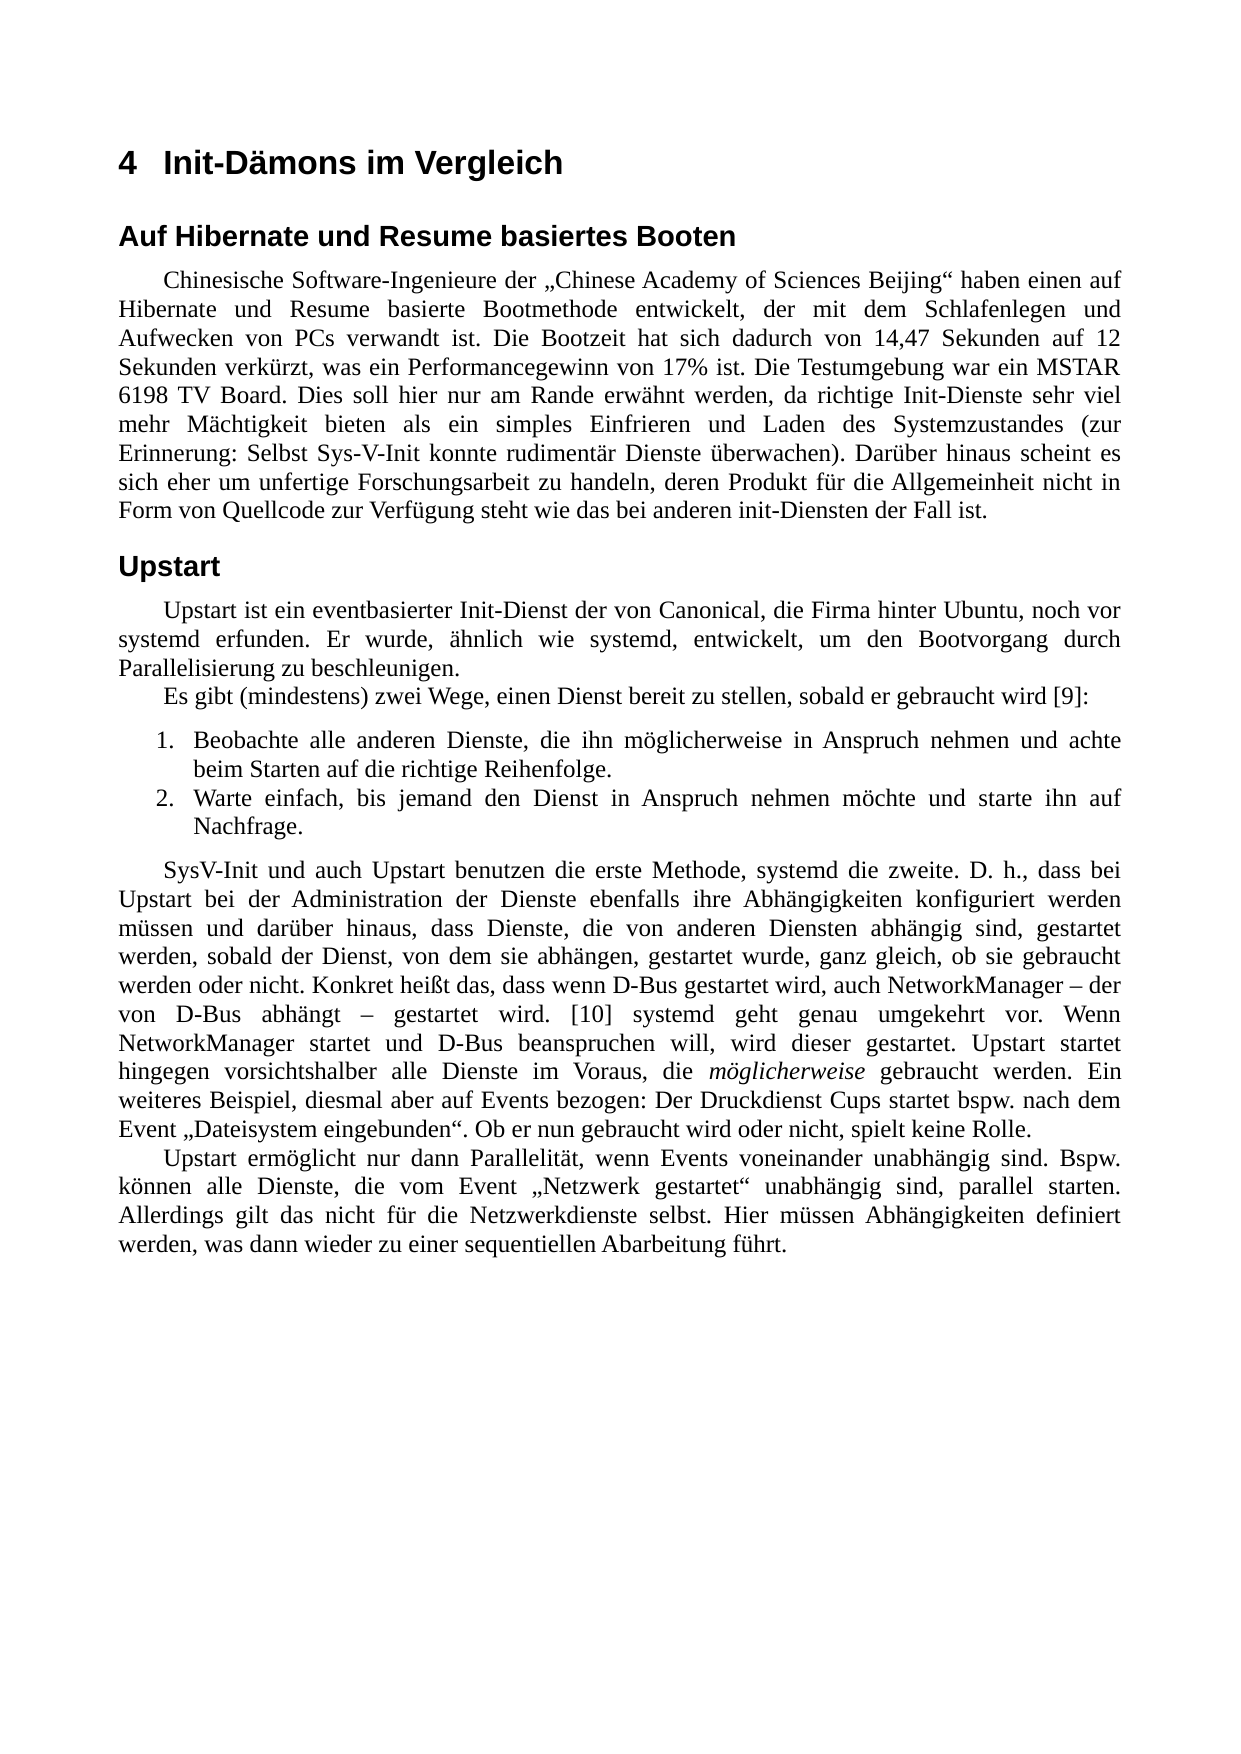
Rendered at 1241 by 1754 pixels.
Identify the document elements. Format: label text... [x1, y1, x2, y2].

subtitle Auf Hibernate und Resume basiertes Booten [118, 219, 1122, 253]
subtitle Upstart [118, 549, 1122, 583]
subtitle Init-Dämons im Vergleich [118, 143, 1122, 182]
text Es gibt (mindestens) zwei Wege, einen Dienst bereit zu stellen, sobald er gebraucht wird [9]: [118, 681, 1122, 710]
list Warte einfach, bis jemand den Dienst in Anspruch nehmen möchte und starte ihn auf Nachfrage. [156, 783, 1122, 840]
text Upstart ist ein eventbasierter Init-Dienst der von Canonical, die Firma hinter Ubuntu, noch vor systemd erfunden. Er wurde, ähnlich wie systemd, entwickelt, um den Bootvorgang durch Parallelisierung zu beschleunigen. [118, 595, 1122, 681]
text Upstart ermöglicht nur dann Parallelität, wenn Events voneinander unabhängig sind. Bspw. können alle Dienste, die vom Event „Netzwerk gestartet“ unabhängig sind, parallel starten. Allerdings gilt das nicht für die Netzwerkdienste selbst. Hier müssen Abhängigkeiten definiert werden, was dann wieder zu einer sequentiellen Abarbeitung führt. [118, 1143, 1122, 1258]
list Beobachte alle anderen Dienste, die ihn möglicherweise in Anspruch nehmen und achte beim Starten auf die richtige Reihenfolge. [156, 725, 1122, 783]
text Chinesische Software-Ingenieure der „Chinese Academy of Sciences Beijing“ haben einen auf Hibernate und Resume basierte Bootmethode entwickelt, der mit dem Schlafenlegen und Aufwecken von PCs verwandt ist. Die Bootzeit hat sich dadurch von 14,47 Sekunden auf 12 Sekunden verkürzt, was ein Performancegewinn von 17% ist. Die Testumgebung war ein MSTAR 6198 TV Board. Dies soll hier nur am Rande erwähnt werden, da richtige Init-Dienste sehr viel mehr Mächtigkeit bieten als ein simples Einfrieren und Laden des Systemzustandes (zur Erinnerung: Selbst Sys-V-Init konnte rudimentär Dienste überwachen). Darüber hinaus scheint es sich eher um unfertige Forschungsarbeit zu handeln, deren Produkt für die Allgemeinheit nicht in Form von Quellcode zur Verfügung steht wie das bei anderen init-Diensten der Fall ist. [118, 265, 1122, 524]
text SysV-Init und auch Upstart benutzen die erste Methode, systemd die zweite. D. h., dass bei Upstart bei der Administration der Dienste ebenfalls ihre Abhängigkeiten konfiguriert werden müssen und darüber hinaus, dass Dienste, die von anderen Diensten abhängig sind, gestartet werden, sobald der Dienst, von dem sie abhängen, gestartet wurde, ganz gleich, ob sie gebraucht werden oder nicht. Konkret heißt das, dass wenn D-Bus gestartet wird, auch NetworkManager – der von D-Bus abhängt – gestartet wird. [10] systemd geht genau umgekehrt vor. Wenn NetworkManager startet und D-Bus beanspruchen will, wird dieser gestartet. Upstart startet hingegen vorsichtshalber alle Dienste im Voraus, die möglicherweise gebraucht werden. Ein weiteres Beispiel, diesmal aber auf Events bezogen: Der Druckdienst Cups startet bspw. nach dem Event „Dateisystem eingebunden“. Ob er nun gebraucht wird oder nicht, spielt keine Rolle. [118, 855, 1122, 1143]
